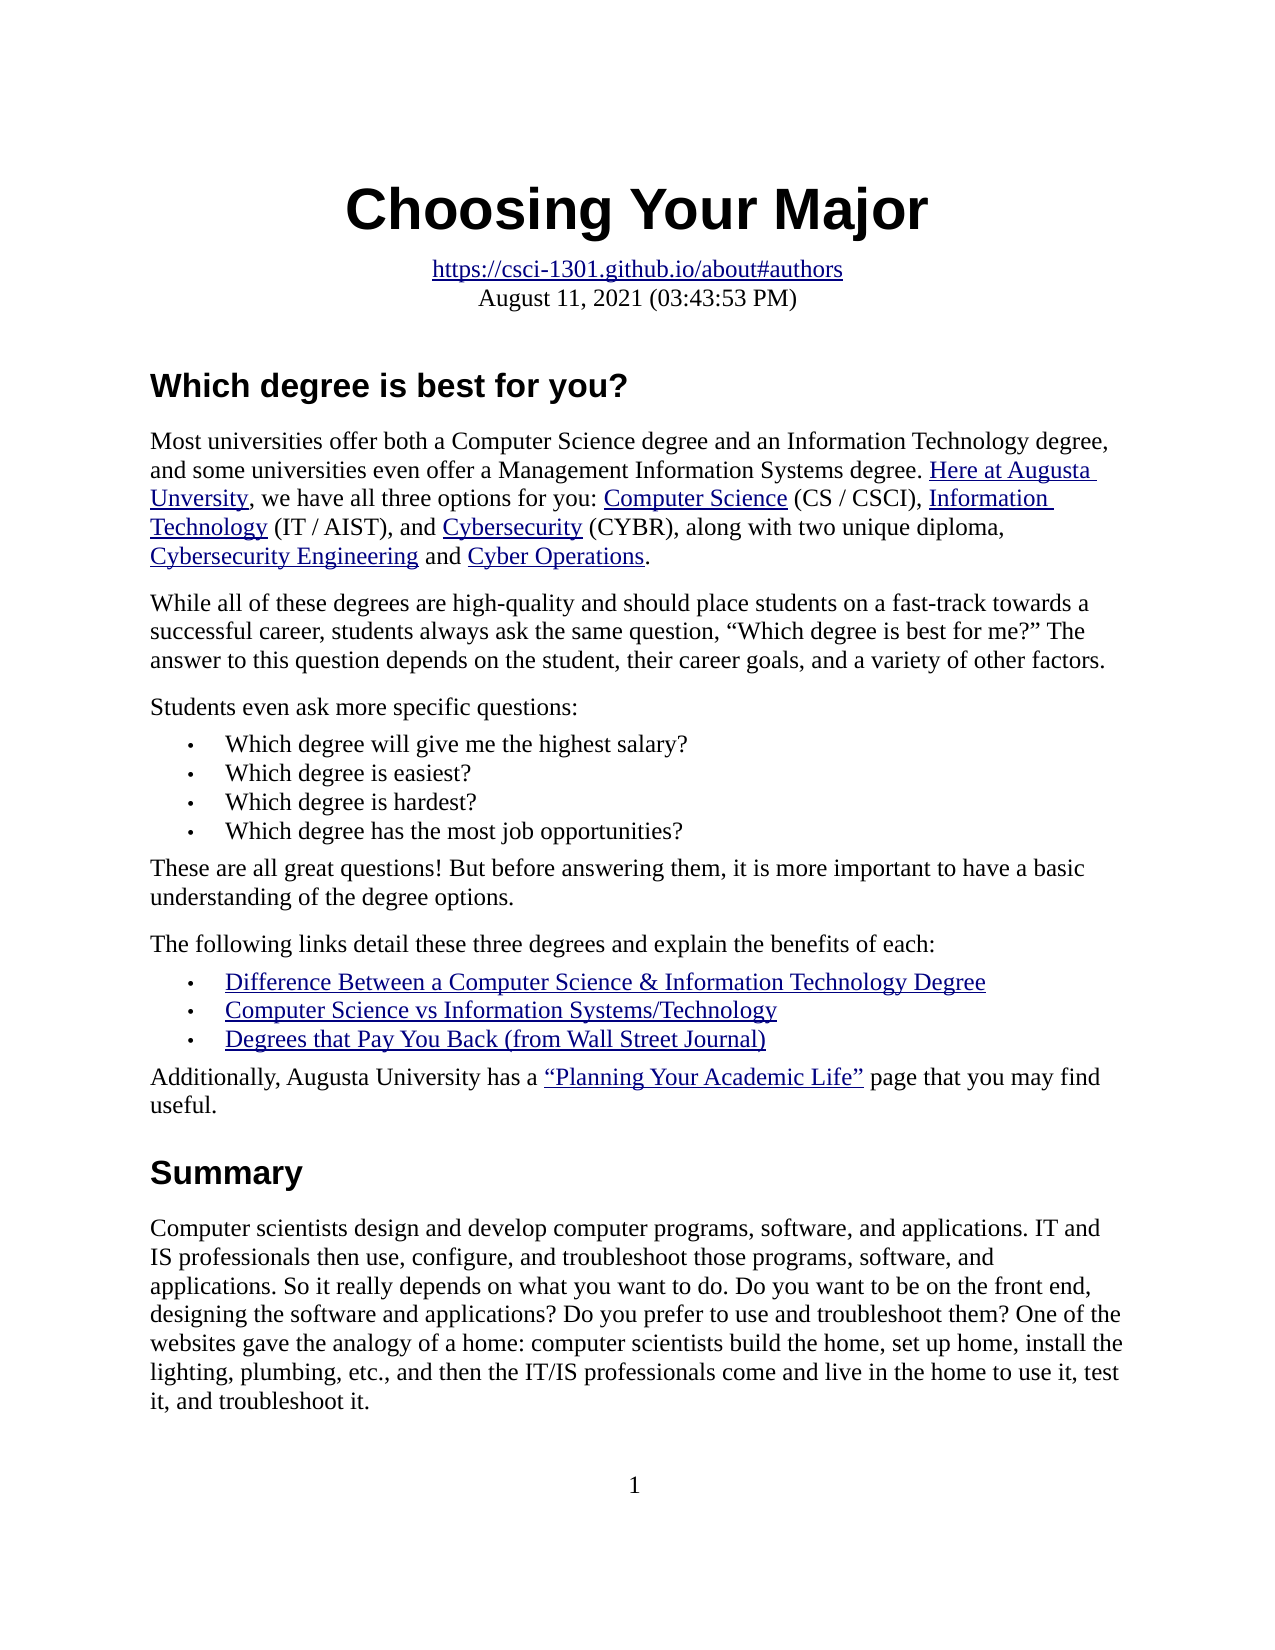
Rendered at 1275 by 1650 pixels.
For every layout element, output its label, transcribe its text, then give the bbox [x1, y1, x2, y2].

text The following links detail these three degrees and explain the benefits of each: [150, 929, 1125, 958]
list Which degree has the most job opportunities? [187, 816, 1125, 844]
list Which degree is easiest? [187, 758, 1125, 787]
list Difference Between a Computer Science & Information Technology Degree [187, 967, 1125, 995]
list Computer Science vs Information Systems/Technology [187, 995, 1125, 1024]
title Choosing Your Major [150, 175, 1125, 242]
list Which degree is hardest? [187, 787, 1125, 816]
list Degrees that Pay You Back (from Wall Street Journal) [187, 1024, 1125, 1053]
text These are all great questions! But before answering them, it is more important to have a basic understanding of the degree options. [150, 853, 1125, 911]
text August 11, 2021 (03:43:53 PM) [150, 283, 1125, 312]
list Which degree will give me the highest salary? [187, 729, 1125, 758]
text Students even ask more specific questions: [150, 692, 1125, 721]
text https://csci-1301.github.io/about#authors [150, 254, 1125, 283]
text While all of these degrees are high-quality and should place students on a fast-track towards a successful career, students always ask the same question, “Which degree is best for me?” The answer to this question depends on the student, their career goals, and a variety of other factors. [150, 588, 1125, 674]
subtitle Summary [150, 1153, 1125, 1192]
text Additionally, Augusta University has a “Planning Your Academic Life” page that you may find useful. [150, 1062, 1125, 1119]
subtitle Which degree is best for you? [150, 366, 1125, 404]
text Most universities offer both a Computer Science degree and an Information Technology degree, and some universities even offer a Management Information Systems degree. Here at Augusta Unversity, we have all three options for you: Computer Science (CS / CSCI), Information Technology (IT / AIST), and Cybersecurity (CYBR), along with two unique diploma, Cybersecurity Engineering and Cyber Operations. [150, 426, 1125, 570]
text Computer scientists design and develop computer programs, software, and applications. IT and IS professionals then use, configure, and troubleshoot those programs, software, and applications. So it really depends on what you want to do. Do you want to be on the front end, designing the software and applications? Do you prefer to use and troubleshoot them? One of the websites gave the analogy of a home: computer scientists build the home, set up home, install the lighting, plumbing, etc., and then the IT/IS professionals come and live in the home to use it, test it, and troubleshoot it. [150, 1213, 1125, 1414]
